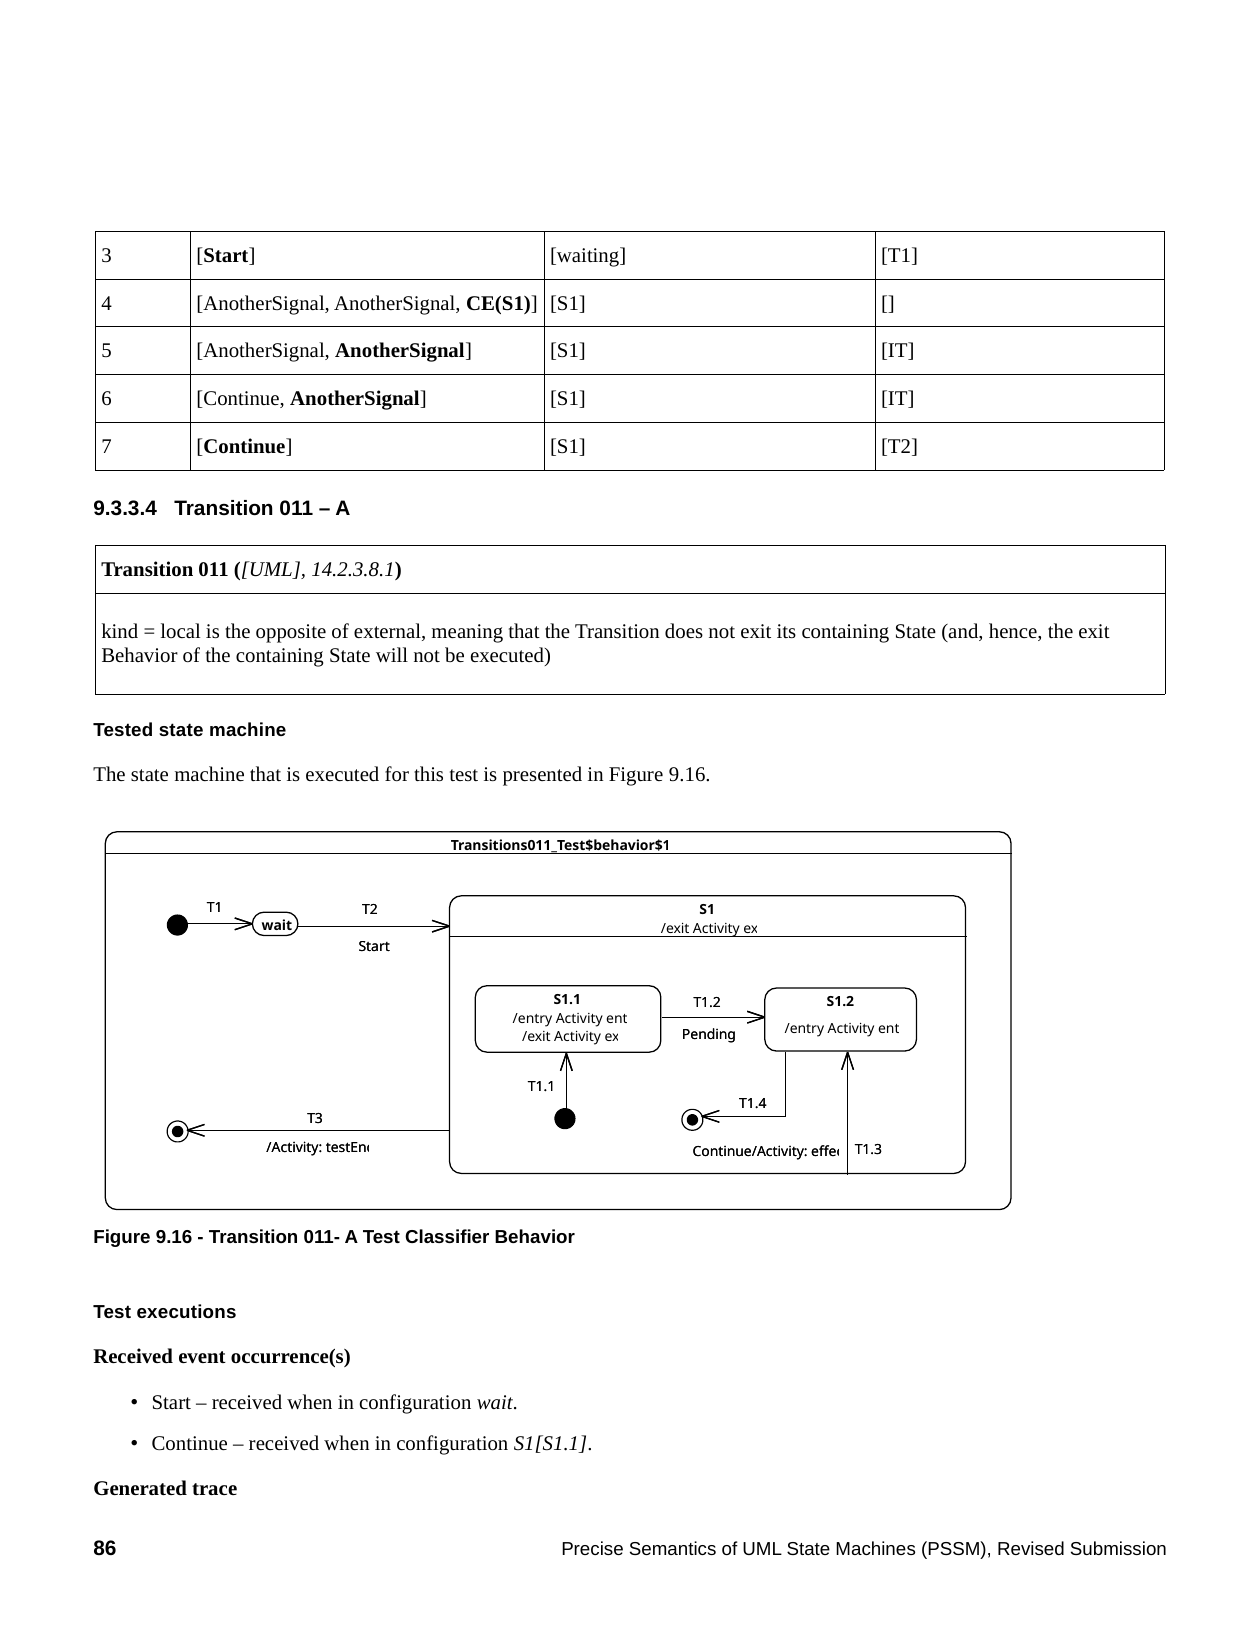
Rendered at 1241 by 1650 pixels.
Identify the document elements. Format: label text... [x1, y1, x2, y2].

table_cell kind = local is the opposite of external, meaning that the Transition does not exit its containing State (and, hence, the exit Behavior of the containing State will not be executed) [96, 594, 1165, 694]
table_cell [IT] [876, 327, 1164, 374]
table_cell 3 [96, 232, 190, 279]
list Continue – received when in configuration S1[S1.1]. [131, 1430, 1164, 1455]
table_cell 4 [96, 280, 190, 326]
table_cell [Continue, AnotherSignal] [191, 375, 544, 422]
table_cell [AnotherSignal, AnotherSignal, CE(S1)] [191, 280, 544, 326]
text Figure 9.16 - Transition 011- A Test Classifier Behavior [93, 819, 1127, 1248]
subtitle Transition 011 – A [93, 495, 1164, 520]
list Start – received when in configuration wait. [131, 1389, 1164, 1414]
table_cell [Continue] [191, 423, 544, 469]
subtitle Tested state machine [93, 719, 1164, 741]
table_cell [S1] [545, 375, 875, 422]
table_cell [waiting] [545, 232, 875, 279]
table_cell [T2] [876, 423, 1164, 469]
table_cell [S1] [545, 280, 875, 326]
table_cell [T1] [876, 232, 1164, 279]
table_cell [Start] [191, 232, 544, 279]
table_cell [S1] [545, 327, 875, 374]
text Received event occurrence(s) [93, 1343, 1164, 1368]
table_cell 7 [96, 423, 190, 469]
text Generated trace [93, 1476, 1164, 1500]
table_header Transition 011 ([UML], 14.2.3.8.1) [96, 546, 1165, 592]
subtitle Test executions [93, 1301, 1164, 1322]
table_cell [] [876, 280, 1164, 326]
table_cell 6 [96, 375, 190, 422]
text The state machine that is executed for this test is presented in Figure 9.16. [93, 762, 1164, 786]
table_cell 5 [96, 327, 190, 374]
table_cell [AnotherSignal, AnotherSignal] [191, 327, 544, 374]
table_cell [IT] [876, 375, 1164, 422]
table_cell [S1] [545, 423, 875, 469]
